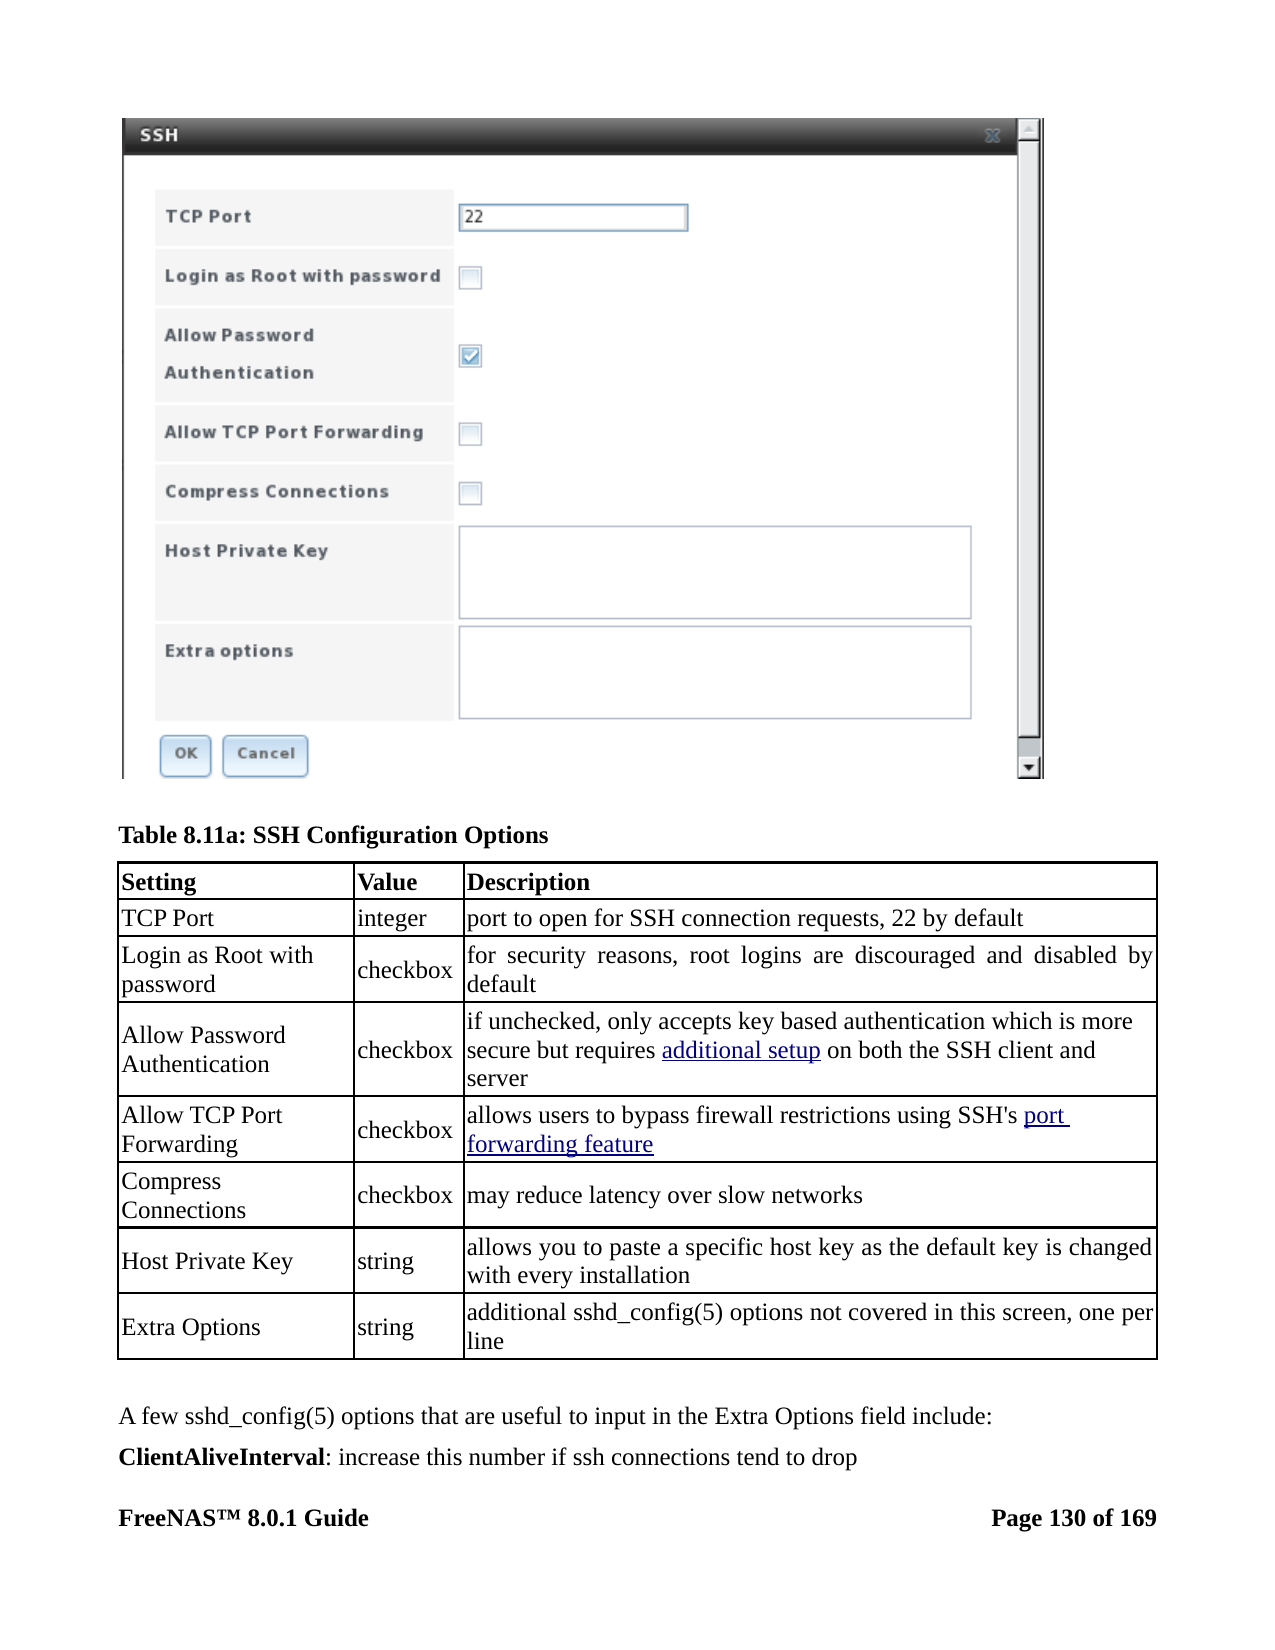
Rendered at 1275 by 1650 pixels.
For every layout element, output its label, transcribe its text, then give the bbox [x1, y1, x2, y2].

table_cell may reduce latency over slow networks [465, 1163, 1156, 1226]
table_cell Login as Root with password [119, 937, 353, 1001]
table_cell Extra Options [119, 1294, 353, 1358]
table_header Setting [119, 864, 353, 898]
table_cell checkbox [355, 1097, 463, 1161]
table_cell if unchecked, only accepts key based authentication which is more secure but requires additional setup on both the SSH client and server [465, 1003, 1156, 1095]
table_header Description [465, 864, 1156, 898]
table_cell string [355, 1229, 463, 1292]
table_cell Compress Connections [119, 1163, 353, 1226]
table_cell Allow Password Authentication [119, 1003, 353, 1095]
table_cell string [355, 1294, 463, 1358]
text A few sshd_config(5) options that are useful to input in the Extra Options field include: [118, 1401, 1157, 1430]
table_cell checkbox [355, 937, 463, 1001]
table_cell port to open for SSH connection requests, 22 by default [465, 900, 1156, 935]
table_cell allows users to bypass firewall restrictions using SSH's port forwarding feature [465, 1097, 1156, 1161]
table_cell for security reasons, root logins are discouraged and disabled by default [465, 937, 1156, 1001]
table_cell integer [355, 900, 463, 935]
table_cell additional sshd_config(5) options not covered in this screen, one per line [465, 1294, 1156, 1358]
table_cell TCP Port [119, 900, 353, 935]
table_cell Host Private Key [119, 1229, 353, 1292]
text Table 8.11a: SSH Configuration Options [118, 820, 1157, 849]
table_cell checkbox [355, 1003, 463, 1095]
table_header Value [355, 864, 463, 898]
table_cell Allow TCP Port Forwarding [119, 1097, 353, 1161]
picture [122, 118, 1044, 779]
table_cell allows you to paste a specific host key as the default key is changed with every installation [465, 1229, 1156, 1292]
text ClientAliveInterval: increase this number if ssh connections tend to drop [118, 1442, 1157, 1471]
table_cell checkbox [355, 1163, 463, 1226]
